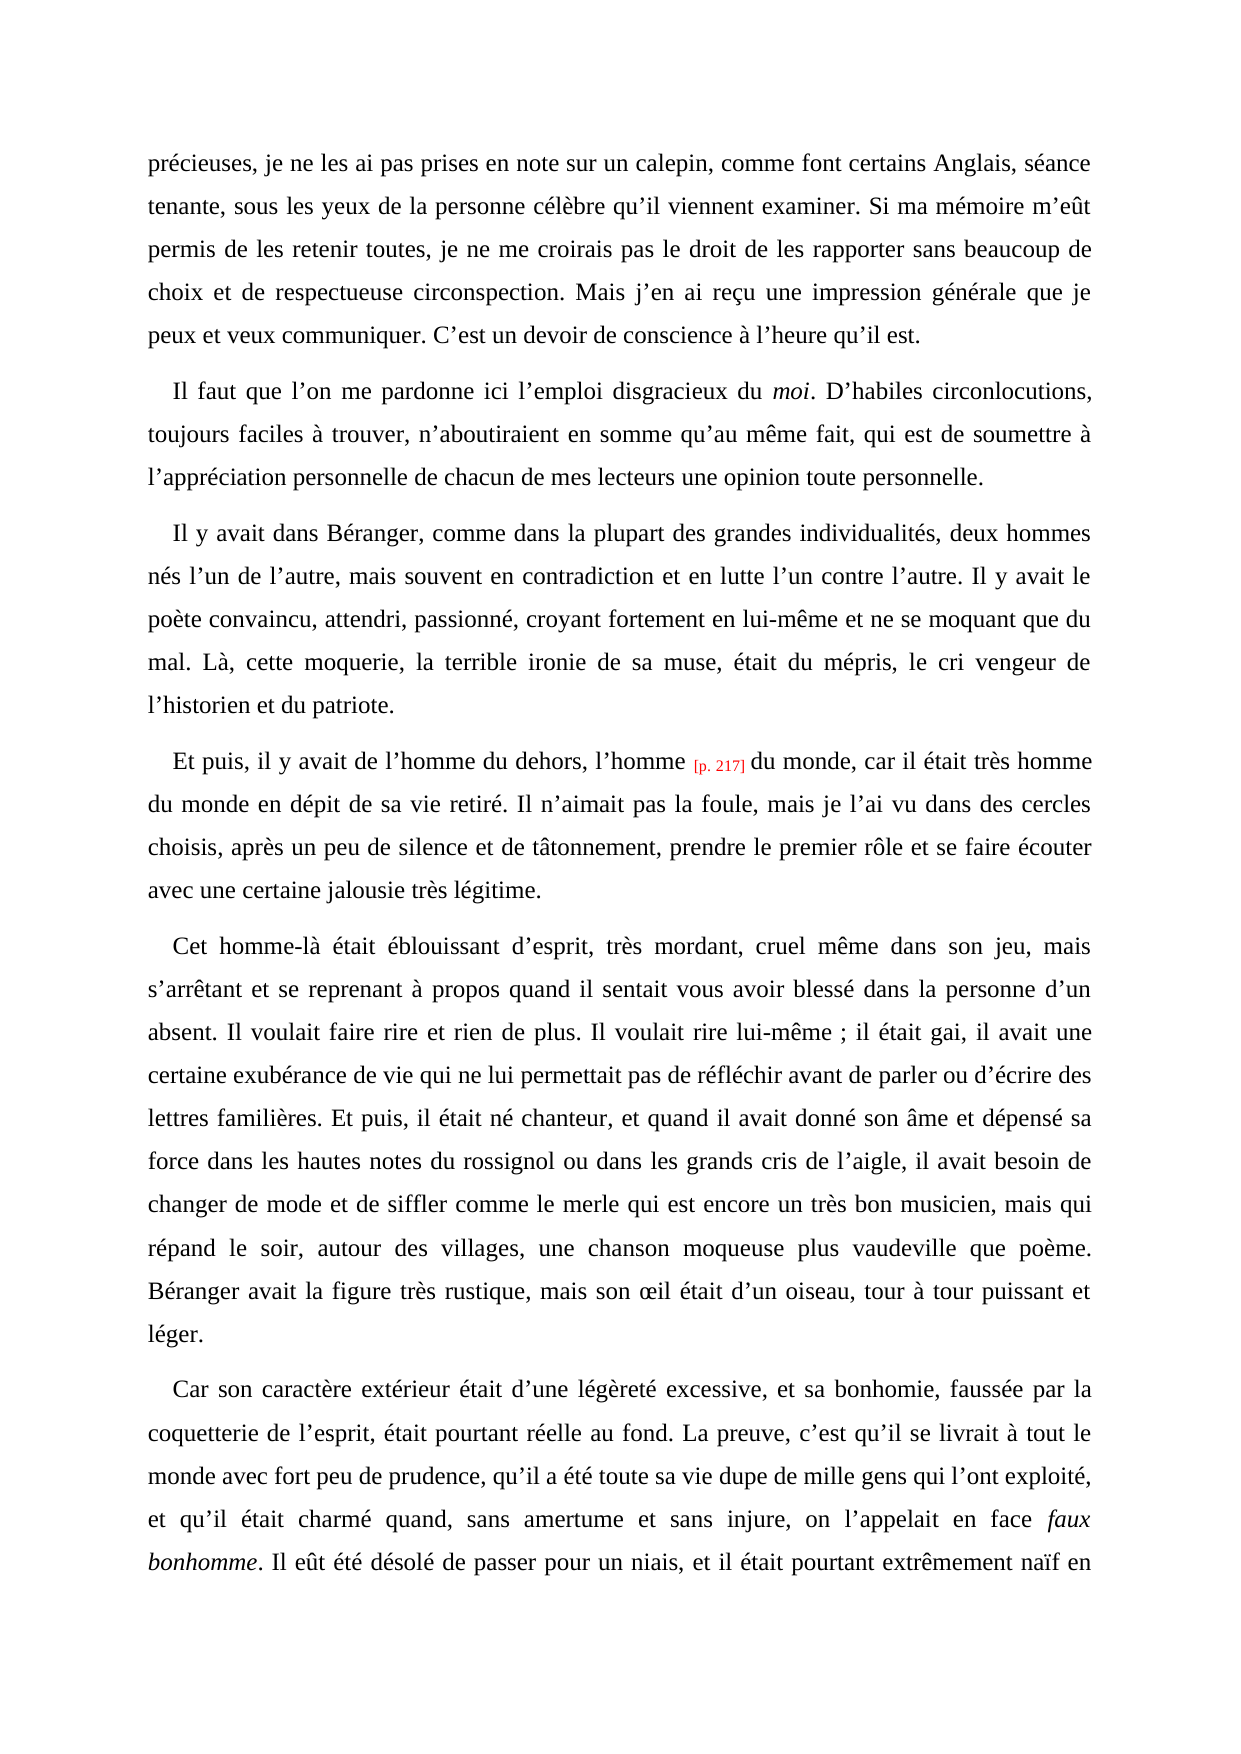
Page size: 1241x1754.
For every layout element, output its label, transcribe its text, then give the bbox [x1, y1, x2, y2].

text Cet homme-là était éblouissant d’esprit, très mordant, cruel même dans son jeu, mais s’arrêtant et se reprenant à propos quand il sentait vous avoir blessé dans la personne d’un absent. Il voulait faire rire et rien de plus. Il voulait rire lui-même ; il était gai, il avait une certaine exubérance de vie qui ne lui permettait pas de réfléchir avant de parler ou d’écrire des lettres familières. Et puis, il était né chanteur, et quand il avait donné son âme et dépensé sa force dans les hautes notes du rossignol ou dans les grands cris de l’aigle, il avait besoin de changer de mode et de siffler comme le merle qui est encore un très bon musicien, mais qui répand le soir, autour des villages, une chanson moqueuse plus vaudeville que poème. Béranger avait la figure très rustique, mais son œil était d’un oiseau, tour à tour puissant et léger. [148, 931, 1093, 1348]
text précieuses, je ne les ai pas prises en note sur un calepin, comme font certains Anglais, séance tenante, sous les yeux de la personne célèbre qu’il viennent examiner. Si ma mémoire m’eût permis de les retenir toutes, je ne me croirais pas le droit de les rapporter sans beaucoup de choix et de respectueuse circonspection. Mais j’en ai reçu une impression générale que je peux et veux communiquer. C’est un devoir de conscience à l’heure qu’il est. [148, 148, 1093, 349]
text Car son caractère extérieur était d’une légèreté excessive, et sa bonhomie, faussée par la coquetterie de l’esprit, était pourtant réelle au fond. La preuve, c’est qu’il se livrait à tout le monde avec fort peu de prudence, qu’il a été toute sa vie dupe de mille gens qui l’ont exploité, et qu’il était charmé quand, sans amertume et sans injure, on l’appelait en face faux bonhomme. Il eût été désolé de passer pour un niais, et il était pourtant extrêmement naïf en [148, 1374, 1093, 1576]
text Et puis, il y avait de l’homme du dehors, l’homme [p. 217] du monde, car il était très homme du monde en dépit de sa vie retiré. Il n’aimait pas la foule, mais je l’ai vu dans des cercles choisis, après un peu de silence et de tâtonnement, prendre le premier rôle et se faire écouter avec une certaine jalousie très légitime. [148, 746, 1093, 904]
text Il y avait dans Béranger, comme dans la plupart des grandes individualités, deux hommes nés l’un de l’autre, mais souvent en contradiction et en lutte l’un contre l’autre. Il y avait le poète convaincu, attendri, passionné, croyant fortement en lui-même et ne se moquant que du mal. Là, cette moquerie, la terrible ironie de sa muse, était du mépris, le cri vengeur de l’historien et du patriote. [148, 518, 1093, 719]
text Il faut que l’on me pardonne ici l’emploi disgracieux du moi. D’habiles circonlocutions, toujours faciles à trouver, n’aboutiraient en somme qu’au même fait, qui est de soumettre à l’appréciation personnelle de chacun de mes lecteurs une opinion toute personnelle. [148, 376, 1093, 491]
